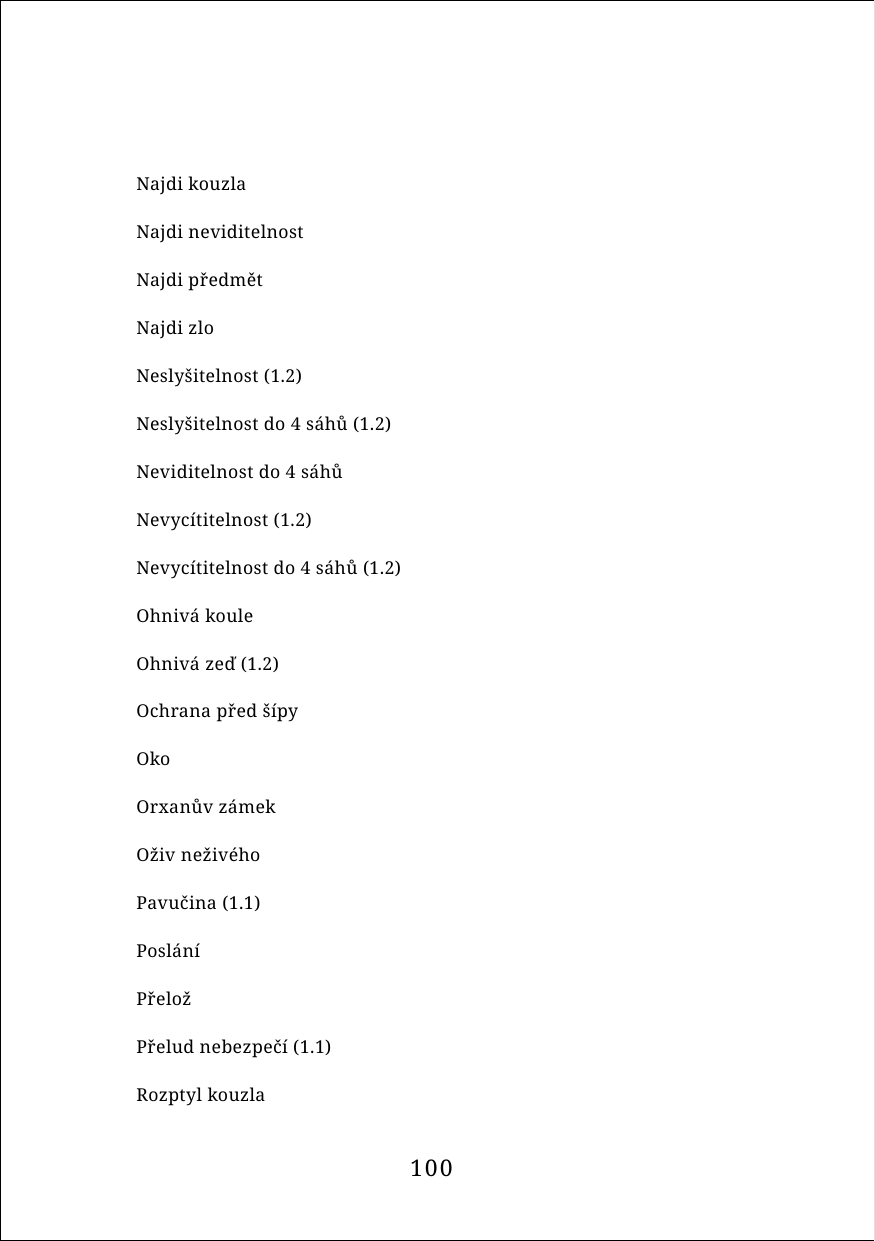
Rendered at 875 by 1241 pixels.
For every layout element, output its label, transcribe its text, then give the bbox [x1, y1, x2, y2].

text Oživ neživého [136, 843, 756, 867]
text Najdi kouzla [136, 172, 756, 196]
text Najdi předmět [136, 268, 756, 292]
text Oko [136, 747, 756, 771]
text Přelud nebezpečí (1.1) [136, 1034, 756, 1058]
text Pavučina (1.1) [136, 891, 756, 915]
text Neviditelnost do 4 sáhů [136, 459, 756, 483]
text Nevycítitelnost do 4 sáhů (1.2) [136, 555, 756, 579]
text Orxanův zámek [136, 795, 756, 819]
text Nevycítitelnost (1.2) [136, 507, 756, 531]
text Najdi neviditelnost [136, 220, 756, 244]
text Ochrana před šípy [136, 699, 756, 723]
text Neslyšitelnost do 4 sáhů (1.2) [136, 411, 756, 436]
text Ohnivá koule [136, 603, 756, 627]
text Neslyšitelnost (1.2) [136, 363, 756, 388]
text Najdi zlo [136, 316, 756, 340]
text Přelož [136, 986, 756, 1011]
text Poslání [136, 938, 756, 963]
text Ohnivá zeď (1.2) [136, 651, 756, 675]
text Rozptyl kouzla [136, 1082, 756, 1106]
